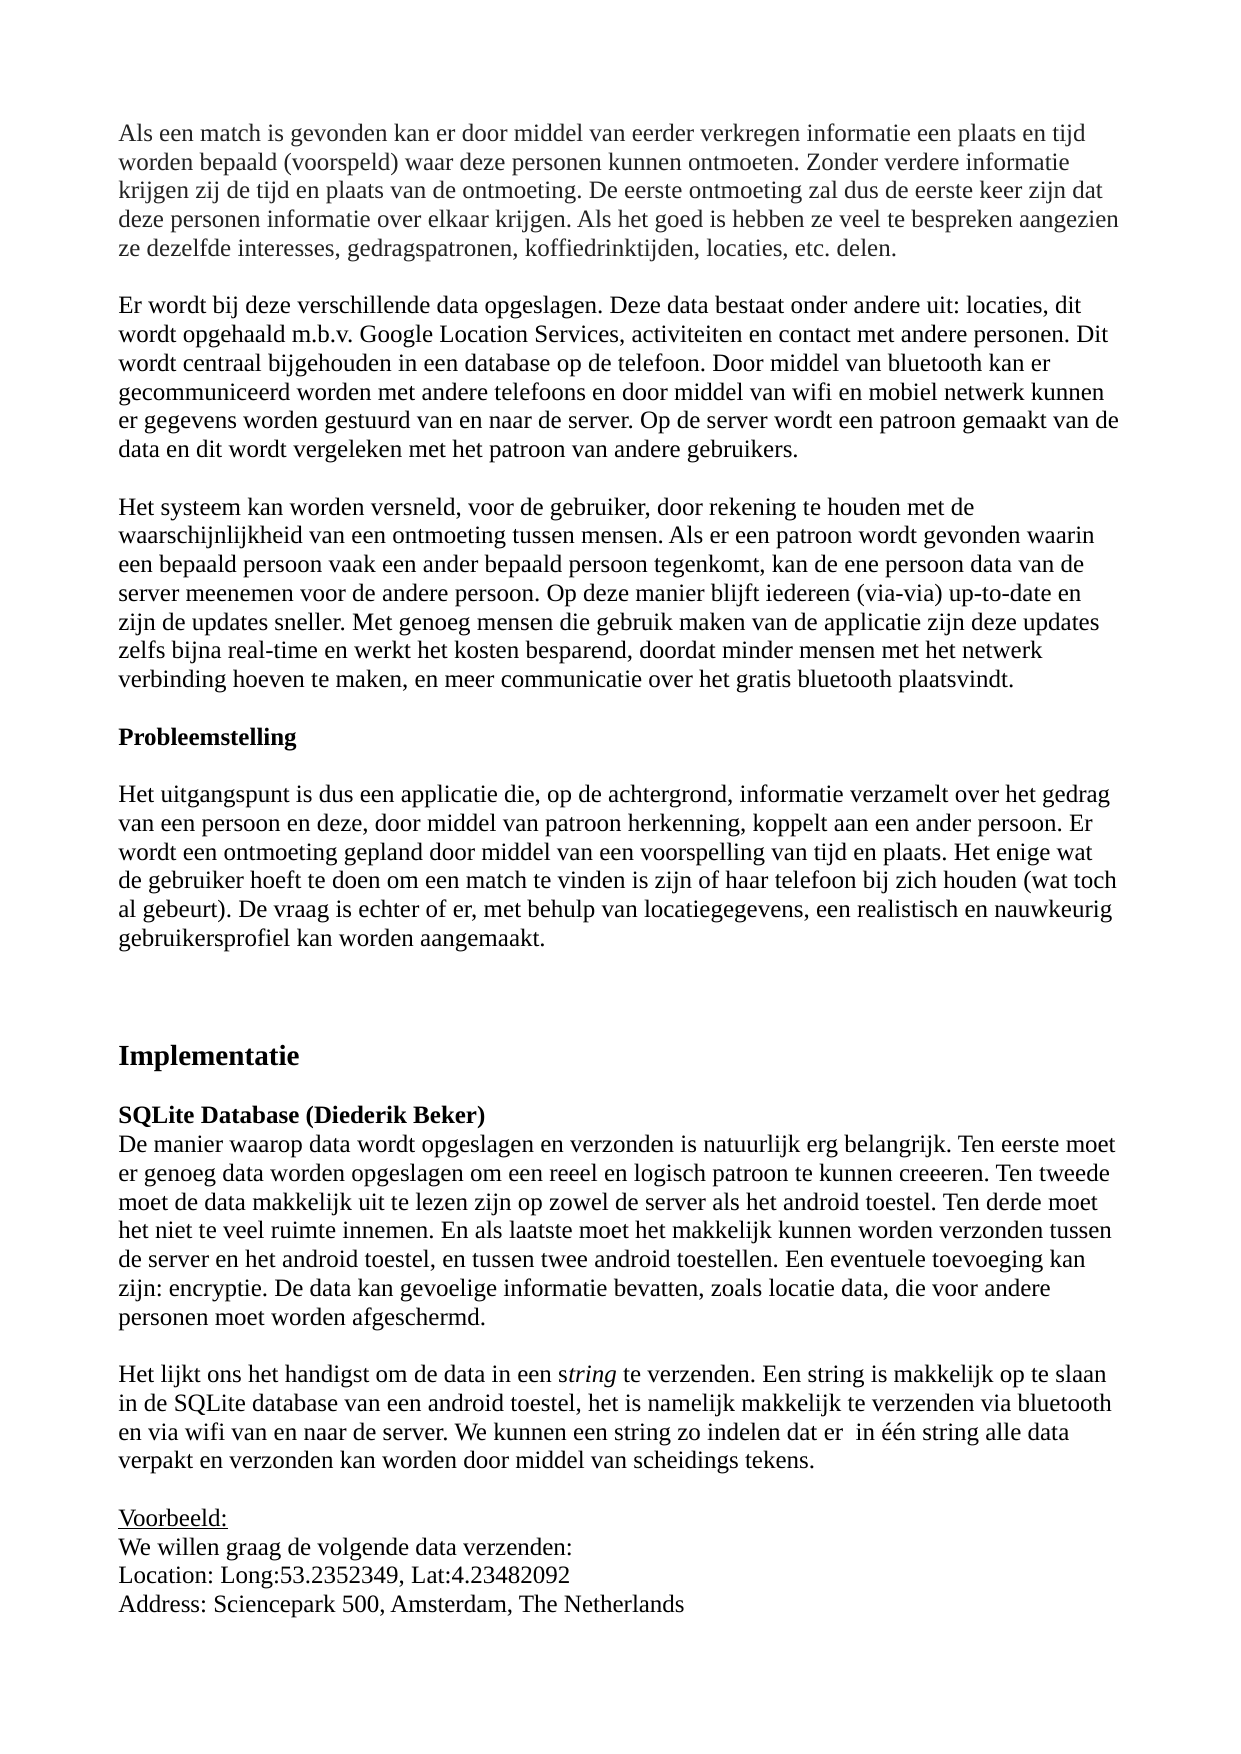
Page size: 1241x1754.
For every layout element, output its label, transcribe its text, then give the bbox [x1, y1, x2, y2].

text De manier waarop data wordt opgeslagen en verzonden is natuurlijk erg belangrijk. Ten eerste moet er genoeg data worden opgeslagen om een reeel en logisch patroon te kunnen creeeren. Ten tweede moet de data makkelijk uit te lezen zijn op zowel de server als het android toestel. Ten derde moet het niet te veel ruimte innemen. En als laatste moet het makkelijk kunnen worden verzonden tussen de server en het android toestel, en tussen twee android toestellen. Een eventuele toevoeging kan zijn: encryptie. De data kan gevoelige informatie bevatten, zoals locatie data, die voor andere personen moet worden afgeschermd. [118, 1129, 1122, 1330]
text Het systeem kan worden versneld, voor de gebruiker, door rekening te houden met de waarschijnlijkheid van een ontmoeting tussen mensen. Als er een patroon wordt gevonden waarin een bepaald persoon vaak een ander bepaald persoon tegenkomt, kan de ene persoon data van de server meenemen voor de andere persoon. Op deze manier blijft iedereen (via-via) up-to-date en zijn de updates sneller. Met genoeg mensen die gebruik maken van de applicatie zijn deze updates zelfs bijna real-time en werkt het kosten besparend, doordat minder mensen met het netwerk verbinding hoeven te maken, en meer communicatie over het gratis bluetooth plaatsvindt. [118, 492, 1122, 693]
text Het lijkt ons het handigst om de data in een string te verzenden. Een string is makkelijk op te slaan in de SQLite database van een android toestel, het is namelijk makkelijk te verzenden via bluetooth en via wifi van en naar de server. We kunnen een string zo indelen dat er in één string alle data verpakt en verzonden kan worden door middel van scheidings tekens. [118, 1359, 1122, 1474]
text Het uitgangspunt is dus een applicatie die, op de achtergrond, informatie verzamelt over het gedrag van een persoon en deze, door middel van patroon herkenning, koppelt aan een ander persoon. Er wordt een ontmoeting gepland door middel van een voorspelling van tijd en plaats. Het enige wat de gebruiker hoeft te doen om een match te vinden is zijn of haar telefoon bij zich houden (wat toch al gebeurt). De vraag is echter of er, met behulp van locatiegegevens, een realistisch en nauwkeurig gebruikersprofiel kan worden aangemaakt. [118, 779, 1122, 952]
text Location: Long:53.2352349, Lat:4.23482092 [118, 1560, 1122, 1589]
text Er wordt bij deze verschillende data opgeslagen. Deze data bestaat onder andere uit: locaties, dit wordt opgehaald m.b.v. Google Location Services, activiteiten en contact met andere personen. Dit wordt centraal bijgehouden in een database op de telefoon. Door middel van bluetooth kan er gecommuniceerd worden met andere telefoons en door middel van wifi en mobiel netwerk kunnen er gegevens worden gestuurd van en naar de server. Op de server wordt een patroon gemaakt van de data en dit wordt vergeleken met het patroon van andere gebruikers. [118, 291, 1122, 463]
text Probleemstelling [118, 722, 1122, 751]
text Implementatie [118, 1038, 1122, 1072]
text Address: Sciencepark 500, Amsterdam, The Netherlands [118, 1589, 1122, 1618]
text SQLite Database (Diederik Beker) [118, 1100, 1122, 1129]
text Als een match is gevonden kan er door middel van eerder verkregen informatie een plaats en tijd worden bepaald (voorspeld) waar deze personen kunnen ontmoeten. Zonder verdere informatie krijgen zij de tijd en plaats van de ontmoeting. De eerste ontmoeting zal dus de eerste keer zijn dat deze personen informatie over elkaar krijgen. Als het goed is hebben ze veel te bespreken aangezien ze dezelfde interesses, gedragspatronen, koffiedrinktijden, locaties, etc. delen. [118, 118, 1122, 262]
text Voorbeeld: [118, 1503, 1122, 1532]
text We willen graag de volgende data verzenden: [118, 1532, 1122, 1560]
